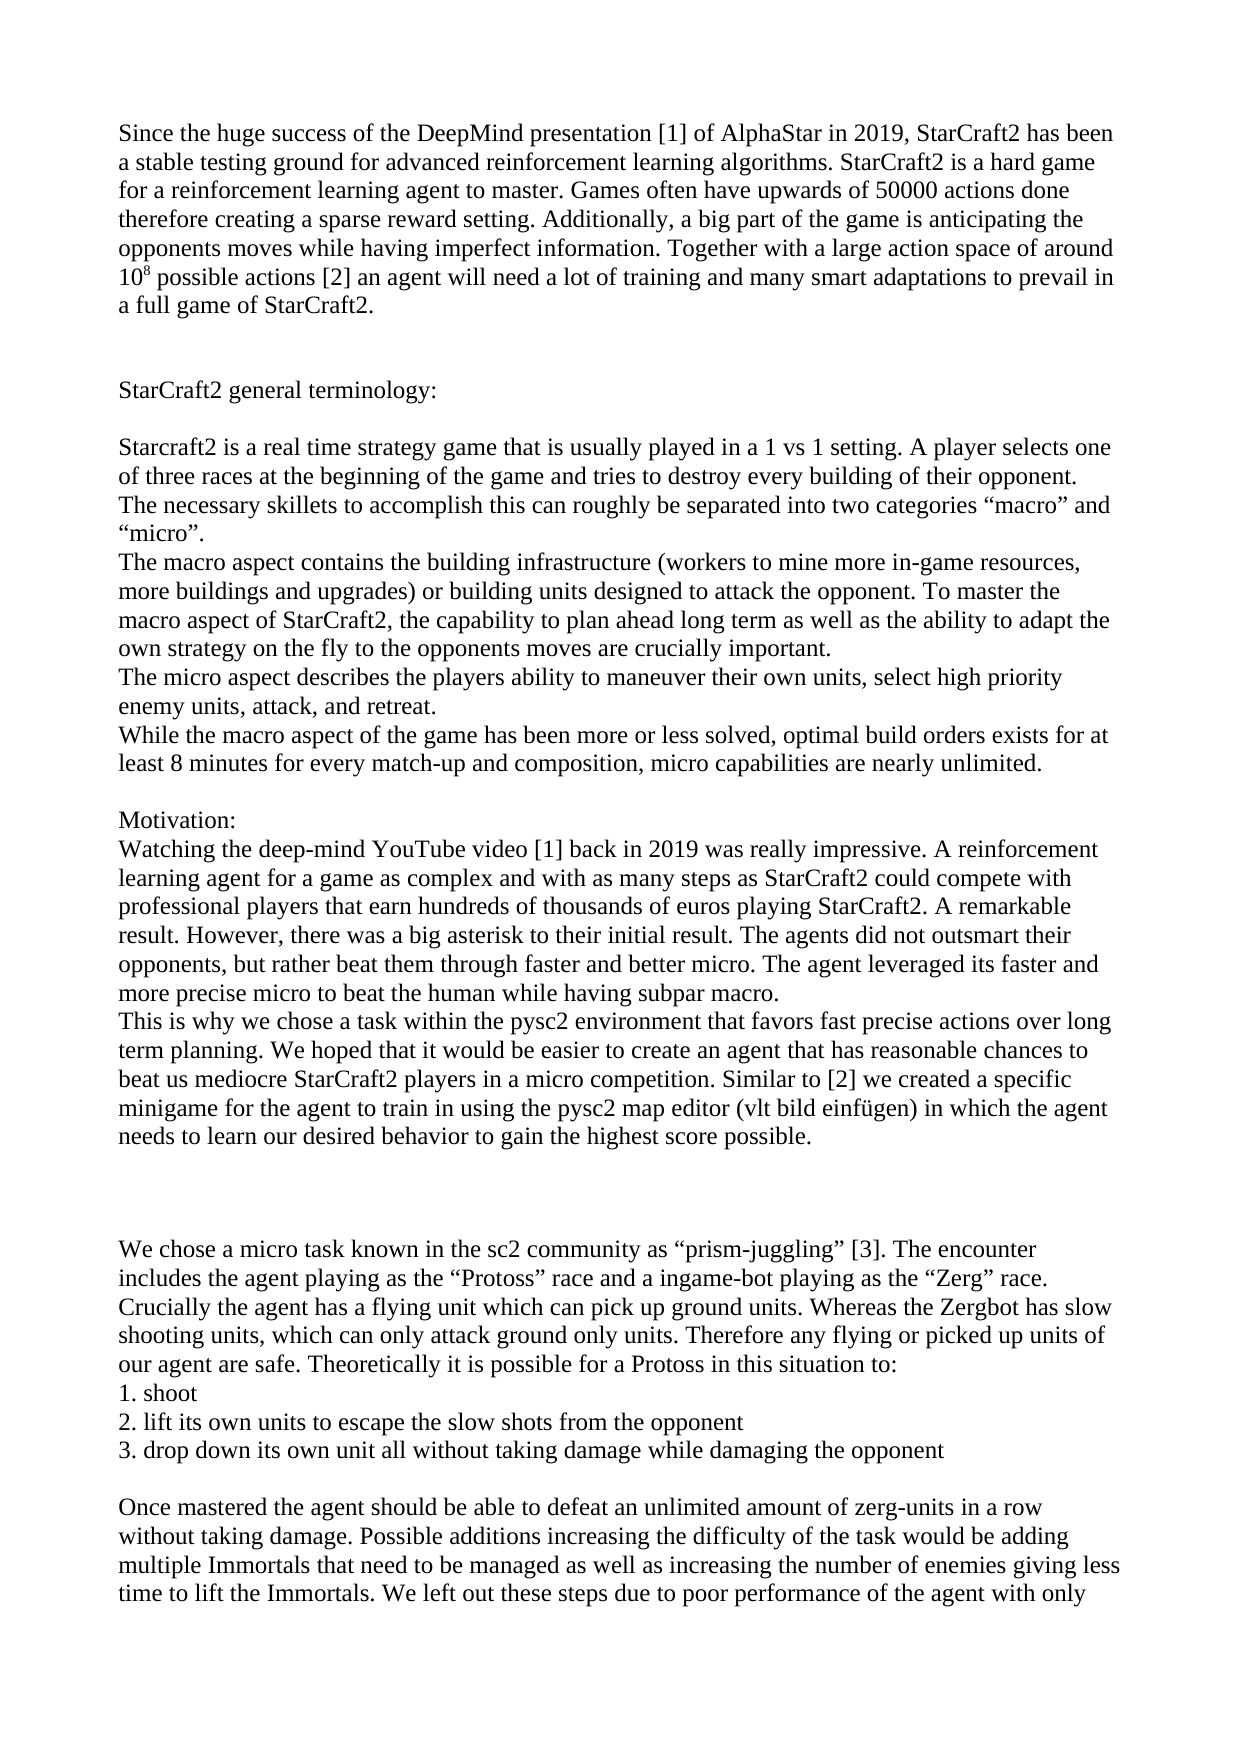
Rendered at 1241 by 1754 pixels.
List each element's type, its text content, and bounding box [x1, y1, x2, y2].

text Since the huge success of the DeepMind presentation [1] of AlphaStar in 2019, StarCraft2 has been a stable testing ground for advanced reinforcement learning algorithms. StarCraft2 is a hard game for a reinforcement learning agent to master. Games often have upwards of 50000 actions done therefore creating a sparse reward setting. Additionally, a big part of the game is anticipating the opponents moves while having imperfect information. Together with a large action space of around 108 possible actions [2] an agent will need a lot of training and many smart adaptations to prevail in a full game of StarCraft2. [118, 118, 1122, 319]
text We chose a micro task known in the sc2 community as “prism-juggling” [3]. The encounter includes the agent playing as the “Protoss” race and a ingame-bot playing as the “Zerg” race. Crucially the agent has a flying unit which can pick up ground units. Whereas the Zergbot has slow shooting units, which can only attack ground only units. Therefore any flying or picked up units of our agent are safe. Theoretically it is possible for a Protoss in this situation to: [118, 1234, 1122, 1378]
text Motivation: [118, 805, 1122, 834]
text Starcraft2 is a real time strategy game that is usually played in a 1 vs 1 setting. A player selects one of three races at the beginning of the game and tries to destroy every building of their opponent. The necessary skillets to accomplish this can roughly be separated into two categories “macro” and “micro”. [118, 432, 1122, 547]
text While the macro aspect of the game has been more or less solved, optimal build orders exists for at least 8 minutes for every match-up and composition, micro capabilities are nearly unlimited. [118, 720, 1122, 777]
text StarCraft2 general terminology: [118, 375, 1122, 404]
text The micro aspect describes the players ability to maneuver their own units, select high priority enemy units, attack, and retreat. [118, 662, 1122, 720]
text 2. lift its own units to escape the slow shots from the opponent [118, 1407, 1122, 1436]
text The macro aspect contains the building infrastructure (workers to mine more in-game resources, more buildings and upgrades) or building units designed to attack the opponent. To master the macro aspect of StarCraft2, the capability to plan ahead long term as well as the ability to adapt the own strategy on the fly to the opponents moves are crucially important. [118, 547, 1122, 662]
text 1. shoot [118, 1378, 1122, 1407]
text Watching the deep-mind YouTube video [1] back in 2019 was really impressive. A reinforcement learning agent for a game as complex and with as many steps as StarCraft2 could compete with professional players that earn hundreds of thousands of euros playing StarCraft2. A remarkable result. However, there was a big asterisk to their initial result. The agents did not outsmart their opponents, but rather beat them through faster and better micro. The agent leveraged its faster and more precise micro to beat the human while having subpar macro. [118, 834, 1122, 1006]
text Once mastered the agent should be able to defeat an unlimited amount of zerg-units in a row without taking damage. Possible additions increasing the difficulty of the task would be adding multiple Immortals that need to be managed as well as increasing the number of enemies giving less time to lift the Immortals. We left out these steps due to poor performance of the agent with only [118, 1492, 1122, 1607]
text This is why we chose a task within the pysc2 environment that favors fast precise actions over long term planning. We hoped that it would be easier to create an agent that has reasonable chances to beat us mediocre StarCraft2 players in a micro competition. Similar to [2] we created a specific minigame for the agent to train in using the pysc2 map editor (vlt bild einfügen) in which the agent needs to learn our desired behavior to gain the highest score possible. [118, 1006, 1122, 1150]
text 3. drop down its own unit all without taking damage while damaging the opponent [118, 1436, 1122, 1464]
